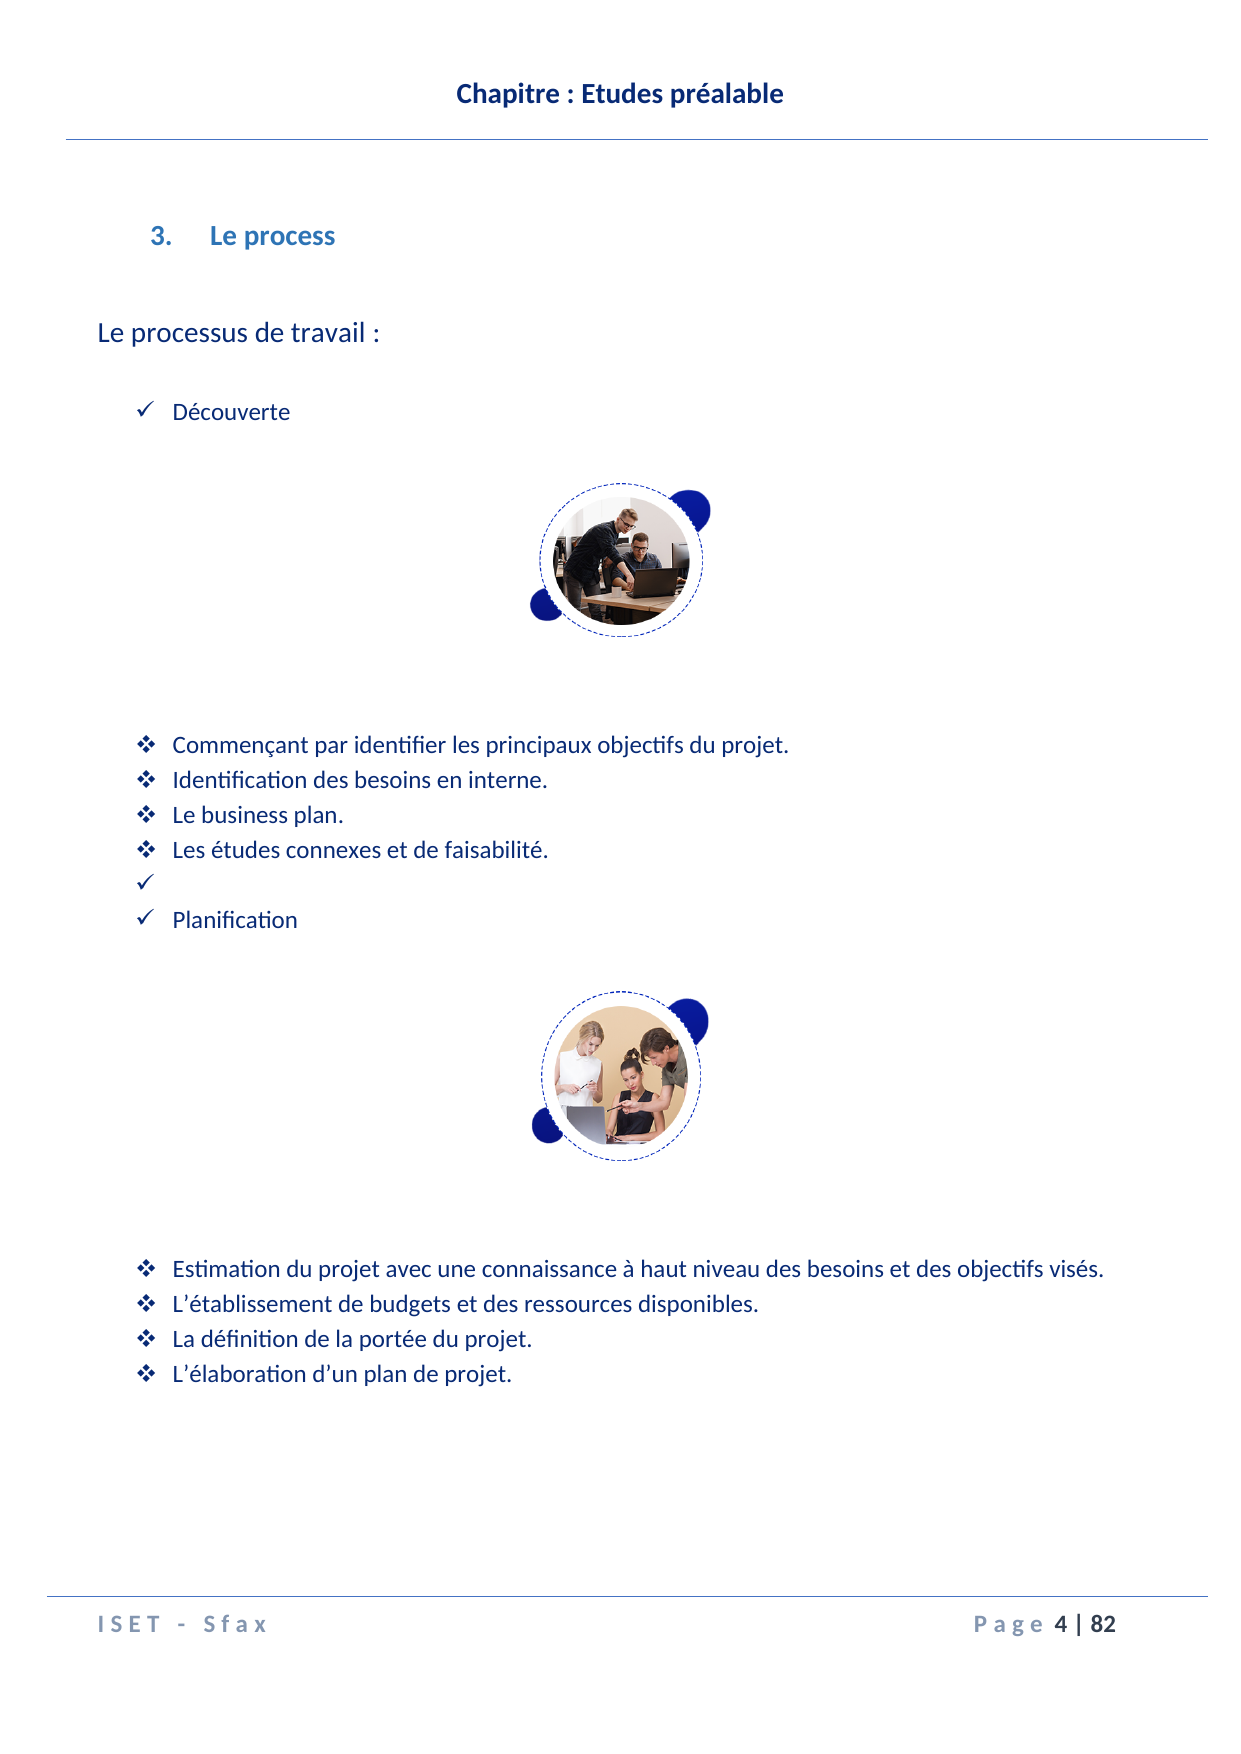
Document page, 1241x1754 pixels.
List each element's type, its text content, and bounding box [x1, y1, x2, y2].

list Les études connexes et de faisabilité. [135, 834, 1143, 865]
list L’établissement de budgets et des ressources disponibles. [135, 1288, 1143, 1319]
subtitle Le process [172, 217, 1143, 253]
text Le processus de travail : [97, 314, 1143, 350]
list Planification [135, 904, 1143, 935]
list Le business plan. [135, 799, 1143, 830]
list Estimation du projet avec une connaissance à haut niveau des besoins et des objectifs visés. [135, 1253, 1143, 1284]
list La définition de la portée du projet. [135, 1323, 1143, 1354]
list L’élaboration d’un plan de projet. [135, 1358, 1143, 1389]
list Découverte [135, 396, 1143, 427]
list Commençant par identifier les principaux objectifs du projet. [135, 729, 1143, 760]
list Identification des besoins en interne. [135, 764, 1143, 795]
